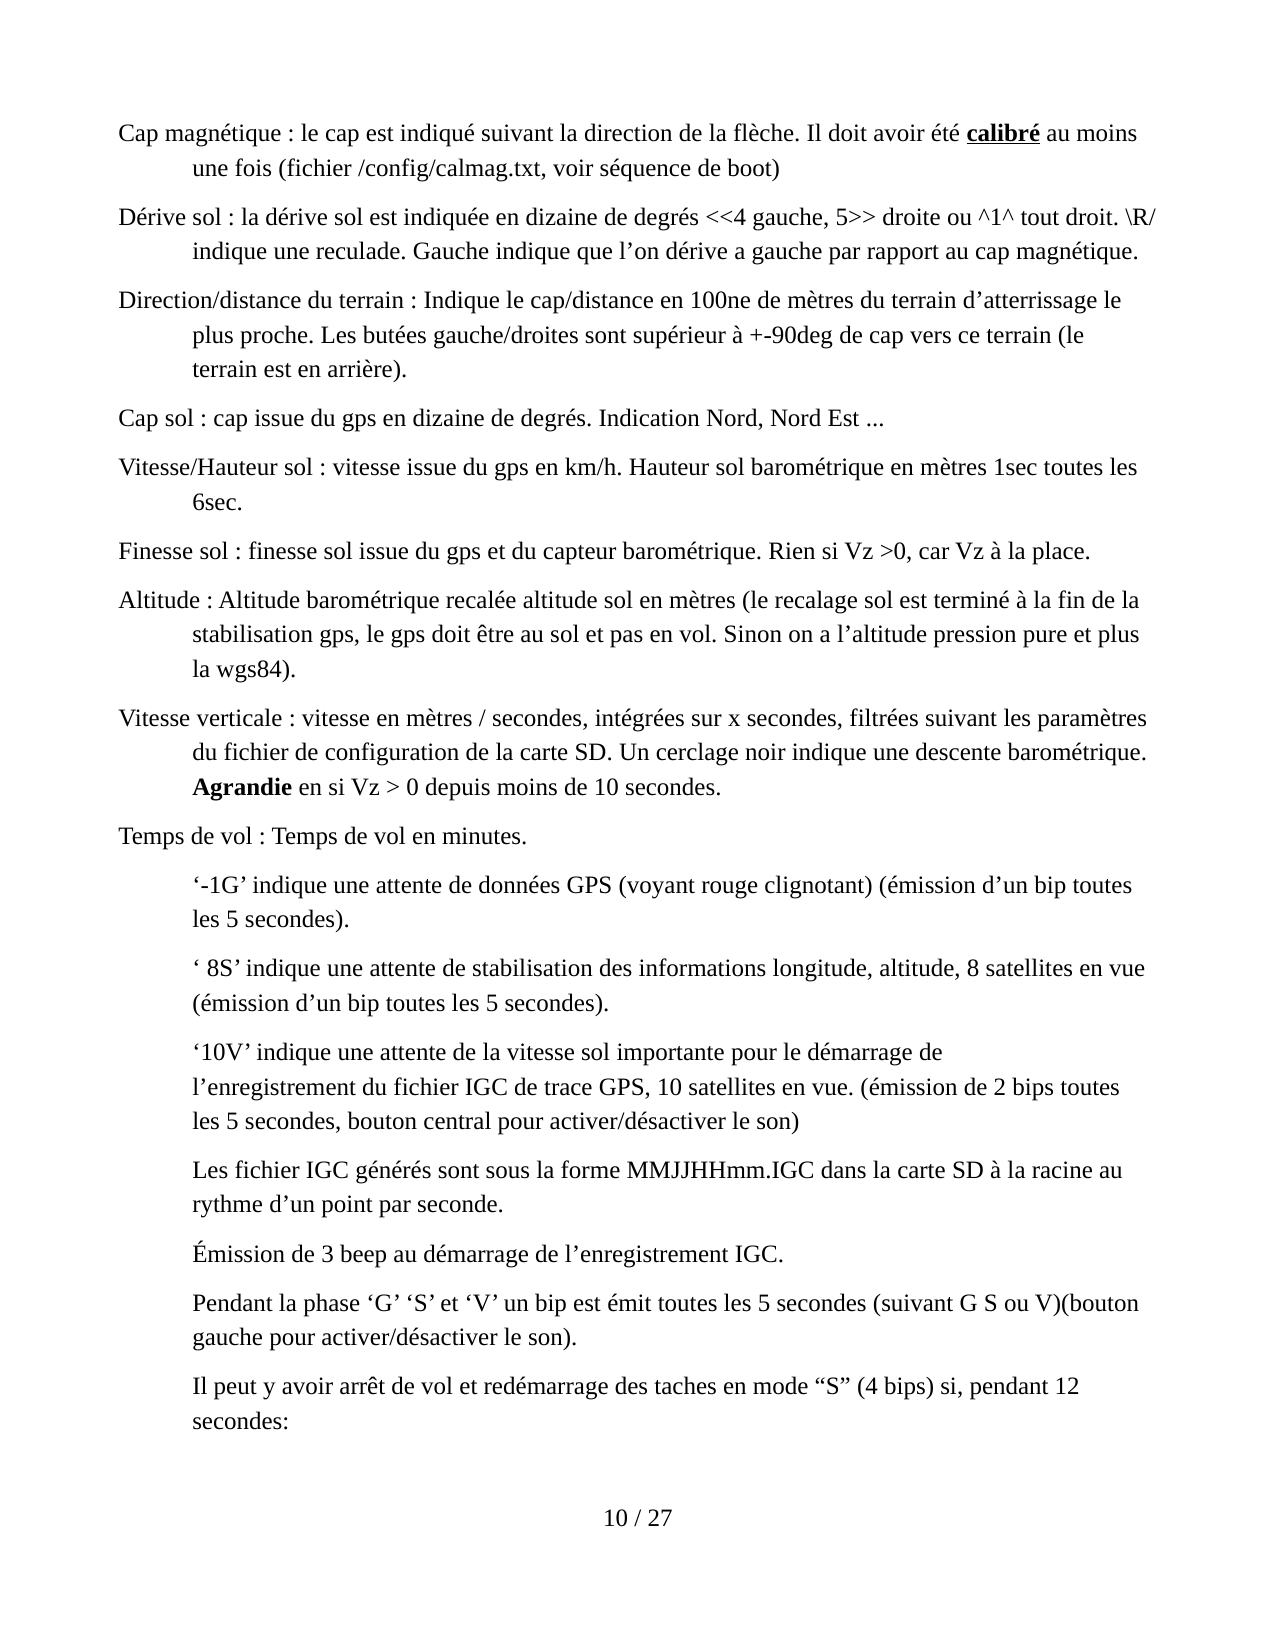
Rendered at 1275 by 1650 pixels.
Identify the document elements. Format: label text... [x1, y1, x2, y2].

text ‘ 8S’ indique une attente de stabilisation des informations longitude, altitude, 8 satellites en vue (émission d’un bip toutes les 5 secondes). [118, 953, 1157, 1017]
text Émission de 3 beep au démarrage de l’enregistrement IGC. [118, 1239, 1157, 1267]
text Les fichier IGC générés sont sous la forme MMJJHHmm.IGC dans la carte SD à la racine au rythme d’un point par seconde. [118, 1155, 1157, 1218]
text Altitude : Altitude barométrique recalée altitude sol en mètres (le recalage sol est terminé à la fin de la stabilisation gps, le gps doit être au sol et pas en vol. Sinon on a l’altitude pression pure et plus la wgs84). [118, 585, 1157, 683]
text Temps de vol : Temps de vol en minutes. [118, 821, 1157, 850]
text Dérive sol : la dérive sol est indiquée en dizaine de degrés <<4 gauche, 5>> droite ou ^1^ tout droit. \R/ indique une reculade. Gauche indique que l’on dérive a gauche par rapport au cap magnétique. [118, 202, 1157, 265]
text ‘-1G’ indique une attente de données GPS (voyant rouge clignotant) (émission d’un bip toutes les 5 secondes). [118, 870, 1157, 933]
text ‘10V’ indique une attente de la vitesse sol importante pour le démarrage de l’enregistrement du fichier IGC de trace GPS, 10 satellites en vue. (émission de 2 bips toutes les 5 secondes, bouton central pour activer/désactiver le son) [118, 1037, 1157, 1135]
text Direction/distance du terrain : Indique le cap/distance en 100ne de mètres du terrain d’atterrissage le plus proche. Les butées gauche/droites sont supérieur à +-90deg de cap vers ce terrain (le terrain est en arrière). [118, 285, 1157, 383]
text Pendant la phase ‘G’ ‘S’ et ‘V’ un bip est émit toutes les 5 secondes (suivant G S ou V)(bouton gauche pour activer/désactiver le son). [118, 1288, 1157, 1351]
text Finesse sol : finesse sol issue du gps et du capteur barométrique. Rien si Vz >0, car Vz à la place. [118, 536, 1157, 564]
text Vitesse verticale : vitesse en mètres / secondes, intégrées sur x secondes, filtrées suivant les paramètres du fichier de configuration de la carte SD. Un cerclage noir indique une descente barométrique. Agrandie en si Vz > 0 depuis moins de 10 secondes. [118, 703, 1157, 801]
text Cap magnétique : le cap est indiqué suivant la direction de la flèche. Il doit avoir été calibré au moins une fois (fichier /config/calmag.txt, voir séquence de boot) [118, 118, 1157, 181]
text Il peut y avoir arrêt de vol et redémarrage des taches en mode “S” (4 bips) si, pendant 12 secondes: [118, 1371, 1157, 1434]
text Vitesse/Hauteur sol : vitesse issue du gps en km/h. Hauteur sol barométrique en mètres 1sec toutes les 6sec. [118, 452, 1157, 516]
text Cap sol : cap issue du gps en dizaine de degrés. Indication Nord, Nord Est ... [118, 403, 1157, 432]
